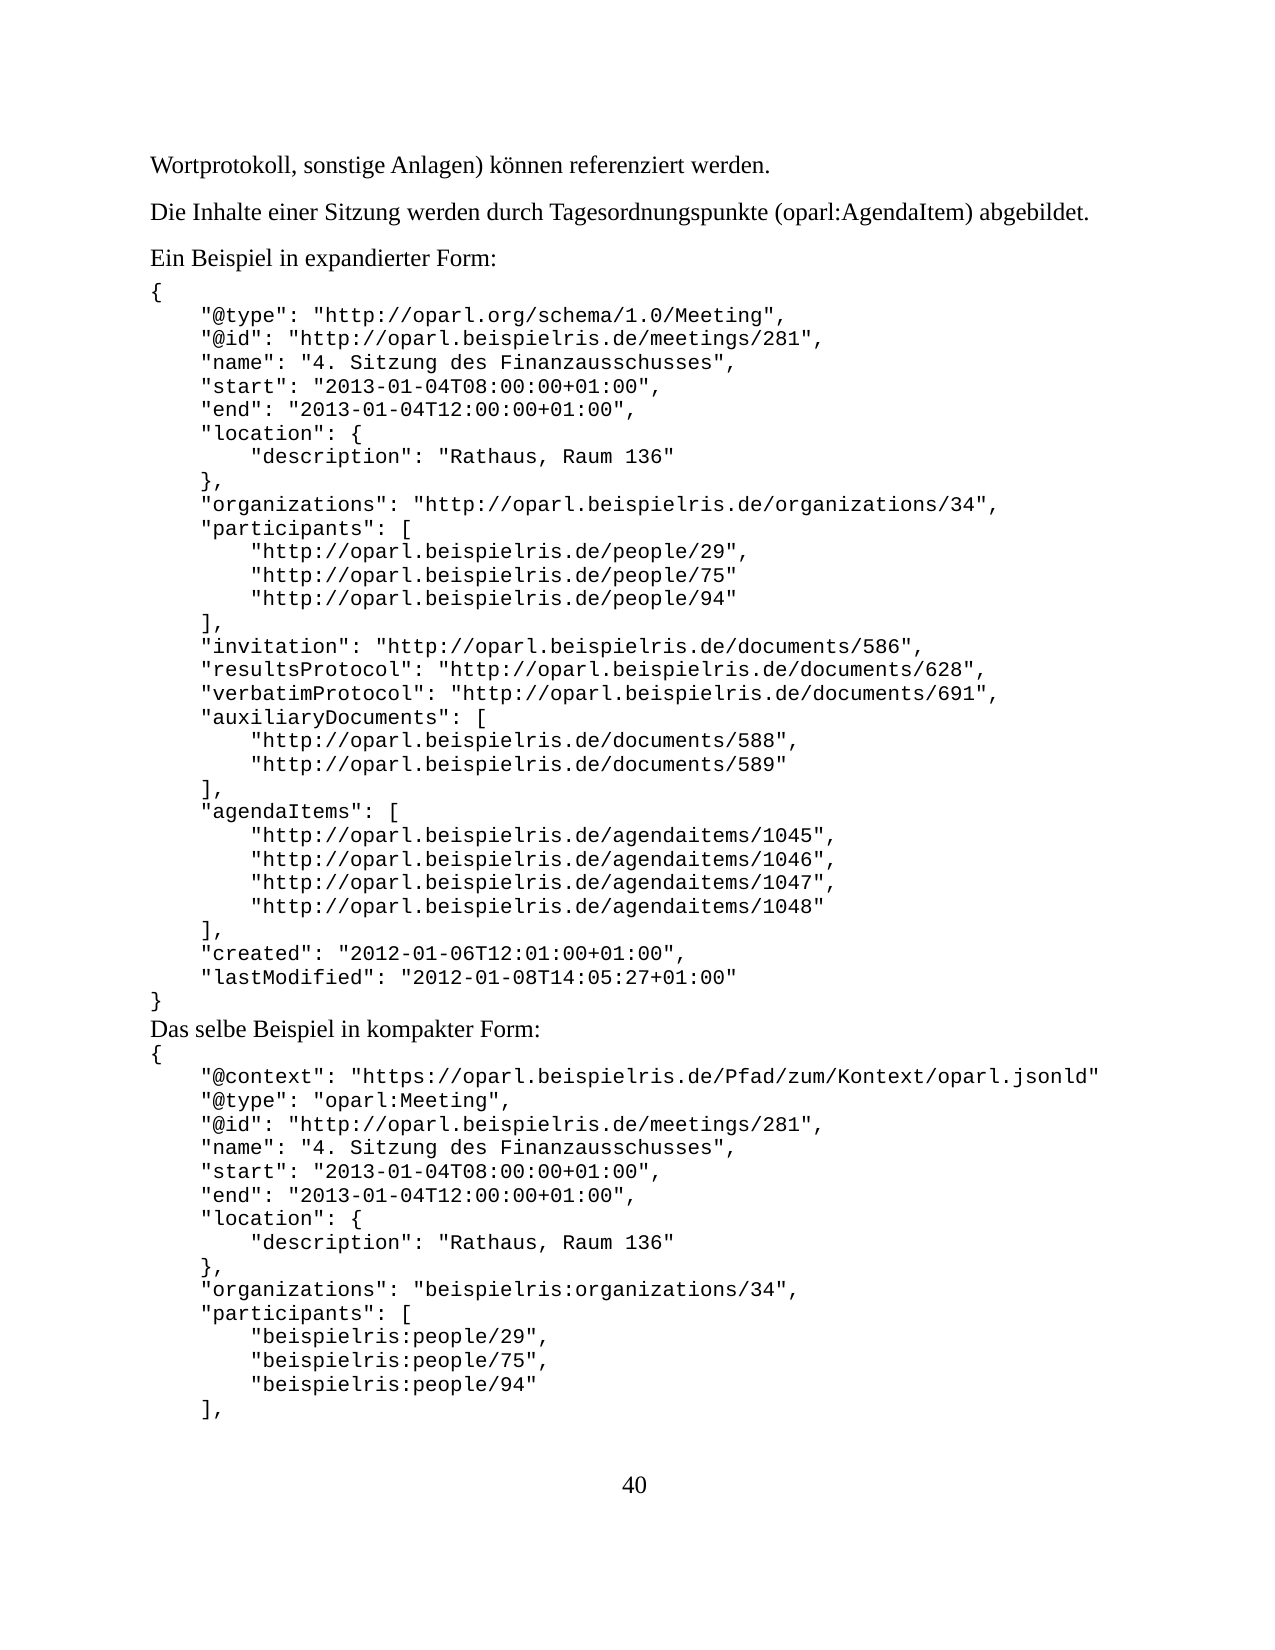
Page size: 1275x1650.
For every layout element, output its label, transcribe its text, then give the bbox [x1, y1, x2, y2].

text "start": "2013-01-04T08:00:00+01:00", [150, 376, 1125, 399]
text "http://oparl.beispielris.de/agendaitems/1047", [150, 872, 1125, 896]
text "auxiliaryDocuments": [ [150, 707, 1125, 730]
text "organizations": "beispielris:organizations/34", [150, 1279, 1125, 1303]
text "verbatimProtocol": "http://oparl.beispielris.de/documents/691", [150, 683, 1125, 707]
text "http://oparl.beispielris.de/people/29", [150, 541, 1125, 565]
text "@context": "https://oparl.beispielris.de/Pfad/zum/Kontext/oparl.jsonld" [150, 1066, 1125, 1090]
text Ein Beispiel in expandierter Form: [150, 243, 1125, 272]
text ], [150, 778, 1125, 801]
text "end": "2013-01-04T12:00:00+01:00", [150, 399, 1125, 423]
text "description": "Rathaus, Raum 136" [150, 447, 1125, 470]
text "invitation": "http://oparl.beispielris.de/documents/586", [150, 636, 1125, 659]
text "@type": "http://oparl.org/schema/1.0/Meeting", [150, 305, 1125, 328]
text { [150, 281, 1125, 305]
text } [150, 990, 1125, 1014]
text "resultsProtocol": "http://oparl.beispielris.de/documents/628", [150, 659, 1125, 683]
text ], [150, 919, 1125, 943]
text "created": "2012-01-06T12:01:00+01:00", [150, 943, 1125, 967]
text "beispielris:people/29", [150, 1327, 1125, 1350]
text "organizations": "http://oparl.beispielris.de/organizations/34", [150, 494, 1125, 517]
text Die Inhalte einer Sitzung werden durch Tagesordnungspunkte (oparl:AgendaItem) abgebildet. [150, 197, 1125, 225]
text "http://oparl.beispielris.de/agendaitems/1046", [150, 848, 1125, 872]
text Wortprotokoll, sonstige Anlagen) können referenziert werden. [150, 150, 1125, 179]
text { [150, 1043, 1125, 1066]
text "name": "4. Sitzung des Finanzausschusses", [150, 1137, 1125, 1161]
text "http://oparl.beispielris.de/agendaitems/1048" [150, 896, 1125, 919]
text ], [150, 612, 1125, 636]
text "@id": "http://oparl.beispielris.de/meetings/281", [150, 328, 1125, 352]
text "agendaItems": [ [150, 801, 1125, 825]
text "participants": [ [150, 517, 1125, 541]
text "location": { [150, 1208, 1125, 1232]
text "@id": "http://oparl.beispielris.de/meetings/281", [150, 1114, 1125, 1137]
text "location": { [150, 423, 1125, 447]
text Das selbe Beispiel in kompakter Form: [150, 1014, 1125, 1043]
text "name": "4. Sitzung des Finanzausschusses", [150, 352, 1125, 376]
text }, [150, 1256, 1125, 1279]
text "http://oparl.beispielris.de/people/94" [150, 588, 1125, 612]
text "http://oparl.beispielris.de/documents/589" [150, 754, 1125, 778]
text "description": "Rathaus, Raum 136" [150, 1232, 1125, 1256]
text "start": "2013-01-04T08:00:00+01:00", [150, 1161, 1125, 1185]
text ], [150, 1397, 1125, 1421]
text "end": "2013-01-04T12:00:00+01:00", [150, 1185, 1125, 1208]
text "http://oparl.beispielris.de/people/75" [150, 565, 1125, 588]
text }, [150, 470, 1125, 494]
text "lastModified": "2012-01-08T14:05:27+01:00" [150, 967, 1125, 990]
text "participants": [ [150, 1303, 1125, 1327]
text "http://oparl.beispielris.de/documents/588", [150, 730, 1125, 754]
text "http://oparl.beispielris.de/agendaitems/1045", [150, 825, 1125, 848]
text "beispielris:people/94" [150, 1374, 1125, 1397]
text "beispielris:people/75", [150, 1350, 1125, 1374]
text "@type": "oparl:Meeting", [150, 1090, 1125, 1114]
